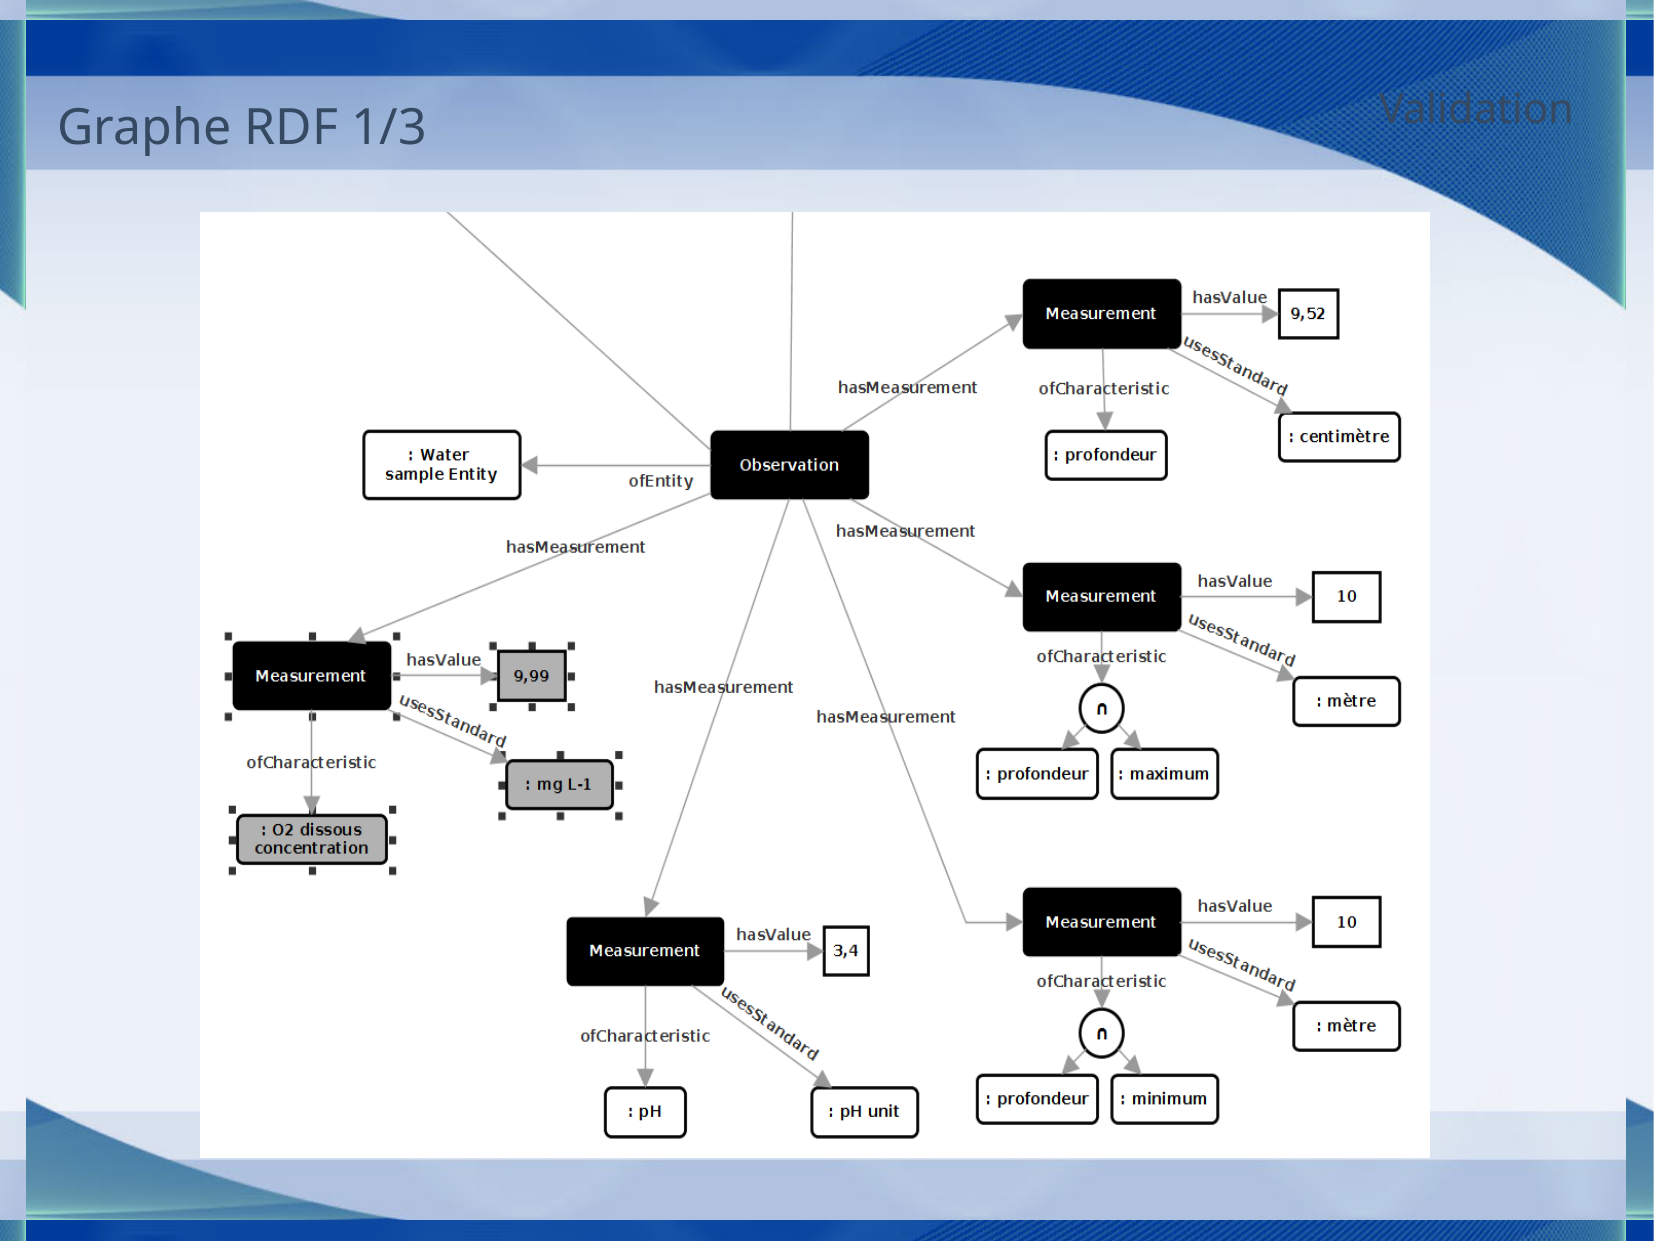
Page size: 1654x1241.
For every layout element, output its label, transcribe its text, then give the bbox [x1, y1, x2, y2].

picture [0, 0, 1654, 1241]
title Graphe RDF 1/3 [11, 70, 473, 179]
title Validation [1332, 72, 1622, 142]
